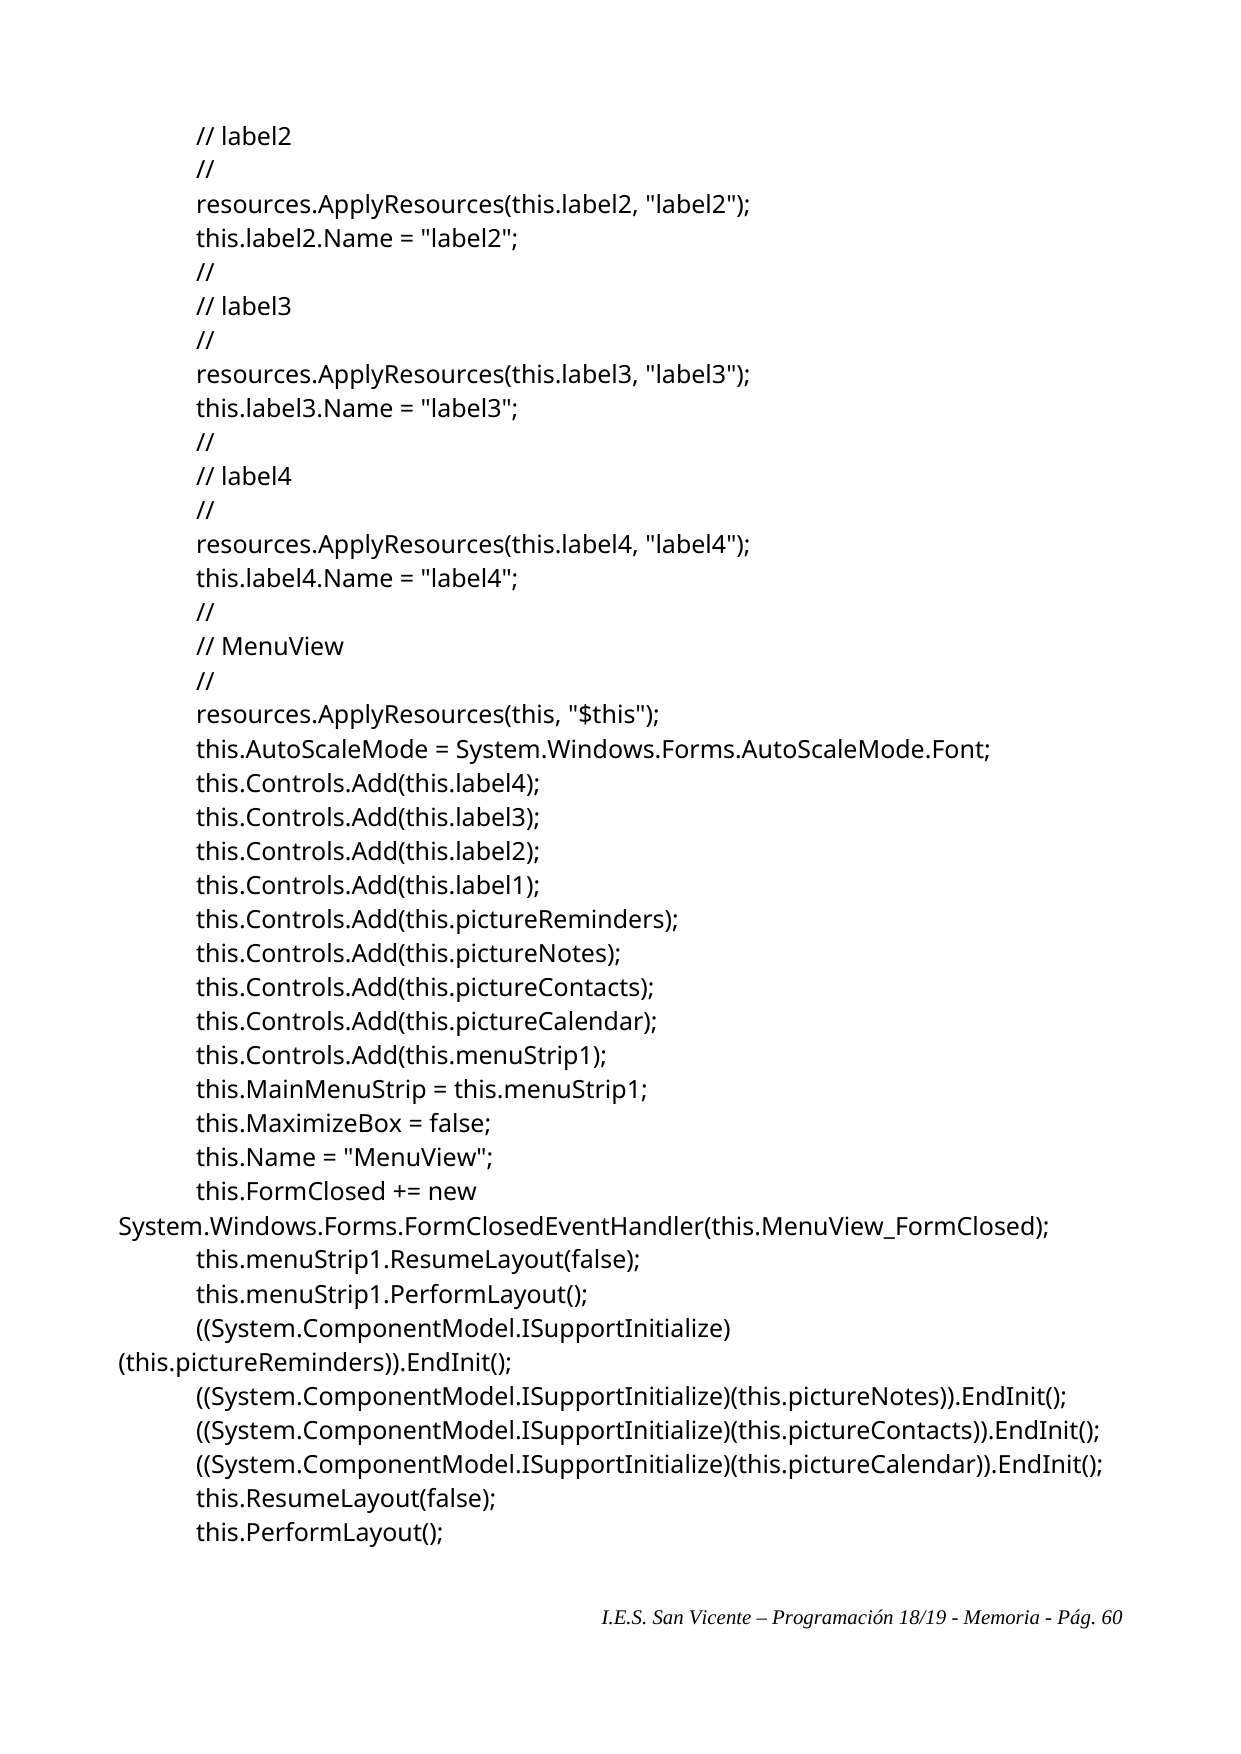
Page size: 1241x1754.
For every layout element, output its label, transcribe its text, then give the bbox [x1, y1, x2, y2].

text // [118, 152, 1122, 186]
text this.Controls.Add(this.label3); [118, 799, 1122, 833]
text this.label2.Name = "label2"; [118, 220, 1122, 254]
text // [118, 425, 1122, 459]
text // [118, 595, 1122, 629]
text this.MainMenuStrip = this.menuStrip1; [118, 1072, 1122, 1106]
text this.Controls.Add(this.label2); [118, 833, 1122, 867]
text // label2 [118, 118, 1122, 152]
text this.Controls.Add(this.pictureReminders); [118, 902, 1122, 936]
text ((System.ComponentModel.ISupportInitialize)(this.pictureNotes)).EndInit(); [118, 1378, 1122, 1412]
text this.Controls.Add(this.label1); [118, 867, 1122, 902]
text resources.ApplyResources(this.label3, "label3"); [118, 357, 1122, 391]
text this.MaximizeBox = false; [118, 1106, 1122, 1140]
text this.Controls.Add(this.pictureNotes); [118, 936, 1122, 970]
text // label3 [118, 288, 1122, 322]
text this.Controls.Add(this.label4); [118, 765, 1122, 799]
text ((System.ComponentModel.ISupportInitialize)(this.pictureReminders)).EndInit(); [118, 1310, 1122, 1378]
text this.FormClosed += new System.Windows.Forms.FormClosedEventHandler(this.MenuView_FormClosed); [118, 1174, 1122, 1242]
text this.PerformLayout(); [118, 1515, 1122, 1549]
text this.ResumeLayout(false); [118, 1481, 1122, 1515]
text resources.ApplyResources(this.label2, "label2"); [118, 186, 1122, 220]
text this.menuStrip1.PerformLayout(); [118, 1276, 1122, 1310]
text // [118, 254, 1122, 288]
text this.Name = "MenuView"; [118, 1140, 1122, 1174]
text this.Controls.Add(this.pictureContacts); [118, 970, 1122, 1004]
text // label4 [118, 459, 1122, 493]
text this.Controls.Add(this.pictureCalendar); [118, 1004, 1122, 1038]
text // MenuView [118, 629, 1122, 663]
text this.label4.Name = "label4"; [118, 561, 1122, 595]
text this.AutoScaleMode = System.Windows.Forms.AutoScaleMode.Font; [118, 731, 1122, 765]
text resources.ApplyResources(this.label4, "label4"); [118, 527, 1122, 561]
text this.menuStrip1.ResumeLayout(false); [118, 1242, 1122, 1276]
text // [118, 493, 1122, 527]
text ((System.ComponentModel.ISupportInitialize)(this.pictureCalendar)).EndInit(); [118, 1447, 1122, 1481]
text this.label3.Name = "label3"; [118, 391, 1122, 425]
text ((System.ComponentModel.ISupportInitialize)(this.pictureContacts)).EndInit(); [118, 1412, 1122, 1447]
text this.Controls.Add(this.menuStrip1); [118, 1038, 1122, 1072]
text resources.ApplyResources(this, "$this"); [118, 697, 1122, 731]
text // [118, 322, 1122, 357]
text // [118, 663, 1122, 697]
